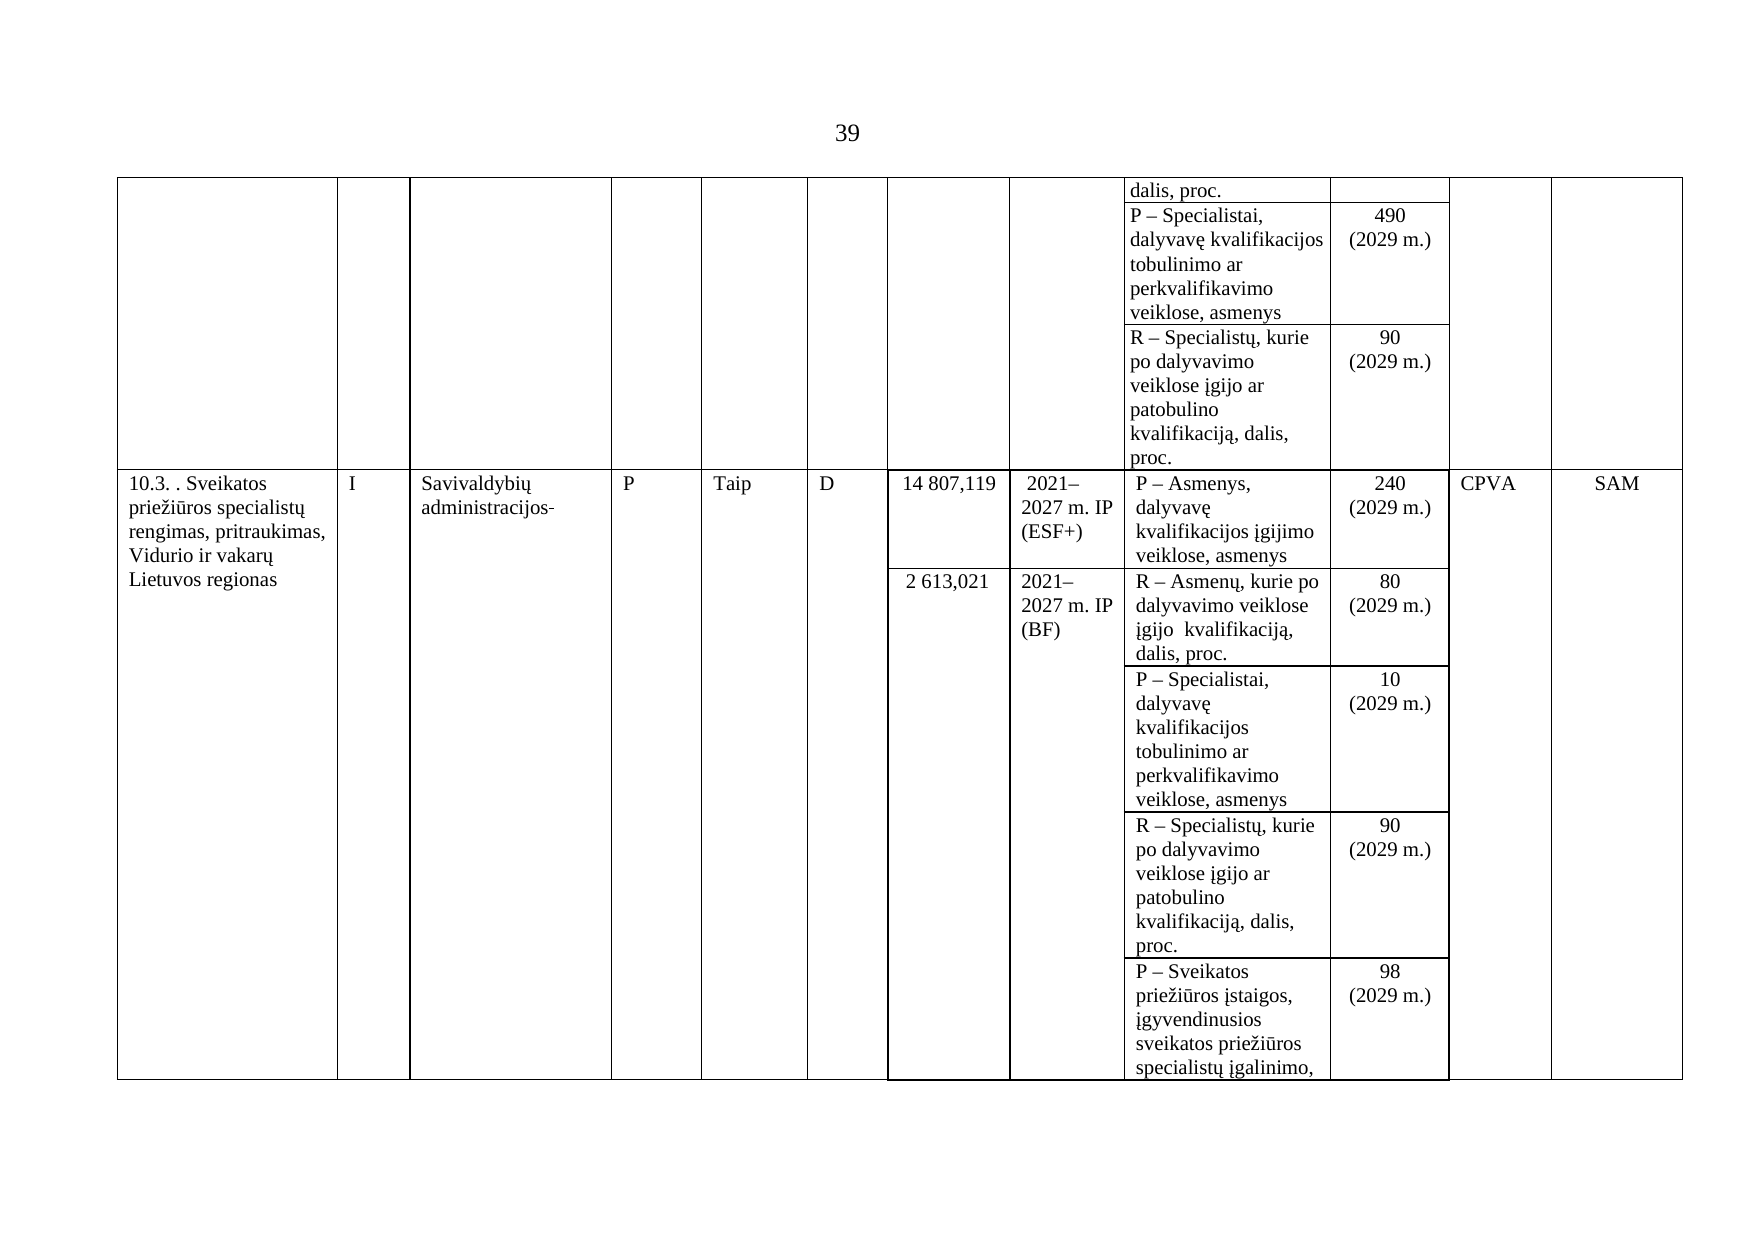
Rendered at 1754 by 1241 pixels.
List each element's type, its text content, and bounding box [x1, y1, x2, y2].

table_cell 2 613,021 [889, 569, 1009, 1079]
table_cell D [808, 470, 887, 1079]
table_cell 2021–2027 m. IP (ESF+) [1011, 471, 1124, 567]
table_cell P – Asmenys, dalyvavę kvalifikacijos įgijimo veiklose, asmenys [1125, 471, 1330, 567]
table_cell [1331, 178, 1449, 202]
table_cell Savivaldybių administracijos [411, 470, 611, 1079]
table_cell [612, 178, 701, 469]
table_cell R – Specialistų, kurie po dalyvavimo veiklose įgijo ar patobulino kvalifikaciją, dalis, proc. [1125, 325, 1330, 469]
table_cell 90 (2029 m.) [1331, 813, 1448, 957]
table_cell R – Asmenų, kurie po dalyvavimo veiklose įgijo kvalifikaciją, dalis, proc. [1125, 569, 1330, 665]
table_cell [808, 178, 887, 469]
table_cell 14 807,119 [889, 471, 1009, 567]
table_cell R – Specialistų, kurie po dalyvavimo veiklose įgijo ar patobulino kvalifikaciją, dalis, proc. [1125, 813, 1330, 957]
table_cell 490 (2029 m.) [1331, 203, 1449, 324]
table_cell 10 (2029 m.) [1331, 667, 1448, 811]
table_cell dalis, proc. [1125, 178, 1330, 202]
table_cell [338, 178, 409, 469]
table_cell CPVA [1450, 470, 1551, 1079]
table_cell [1010, 178, 1124, 469]
table_cell Taip [702, 470, 807, 1079]
table_cell [888, 178, 1009, 469]
table_cell [1552, 178, 1682, 469]
table_cell 80 (2029 m.) [1331, 569, 1448, 665]
table_cell P [612, 470, 701, 1079]
table_cell 98 (2029 m.) [1331, 959, 1448, 1079]
table_cell [411, 178, 611, 469]
table_cell P – Specialistai, dalyvavę kvalifikacijos tobulinimo ar perkvalifikavimo veiklose, asmenys [1125, 667, 1330, 811]
table_cell [702, 178, 807, 469]
table_cell I [338, 470, 409, 1079]
table_cell P – Sveikatos priežiūros įstaigos, įgyvendinusios sveikatos priežiūros specialistų įgalinimo, [1125, 959, 1330, 1079]
table_cell [118, 178, 337, 469]
table_cell 10.3. . Sveikatos priežiūros specialistų rengimas, pritraukimas, Vidurio ir vakarų Lietuvos regionas [118, 470, 337, 1079]
table_cell 240 (2029 m.) [1331, 471, 1448, 567]
table_cell 2021–2027 m. IP (BF) [1011, 569, 1124, 1079]
table_cell SAM [1552, 470, 1682, 1079]
table_cell [1450, 178, 1551, 469]
table_cell P – Specialistai, dalyvavę kvalifikacijos tobulinimo ar perkvalifikavimo veiklose, asmenys [1125, 203, 1330, 324]
table_cell 90 (2029 m.) [1331, 325, 1449, 469]
